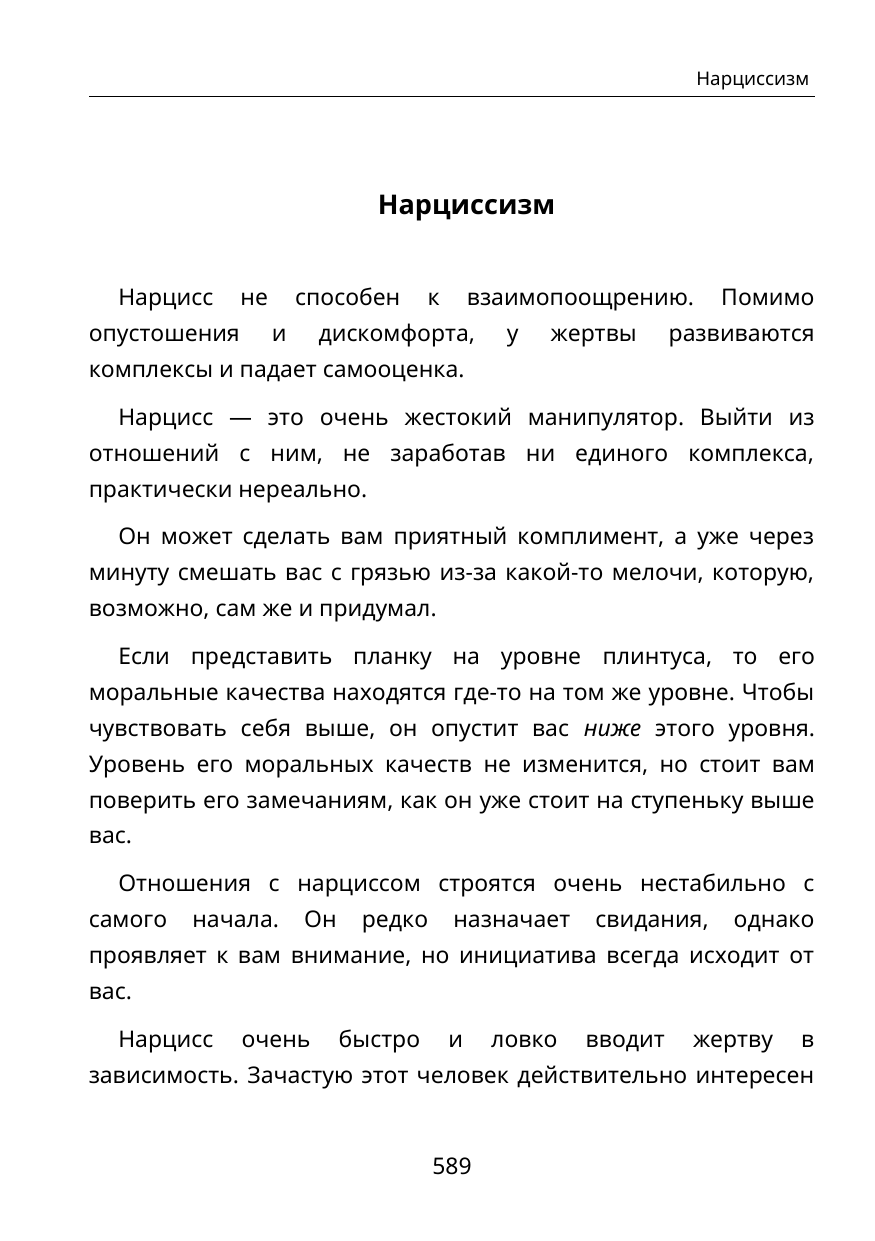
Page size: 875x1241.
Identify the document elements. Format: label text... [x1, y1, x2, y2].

text Нарцисс не способен к взаимопоощрению. Помимо опустошения и дискомфорта, у жертвы развиваются комплексы и падает самооценка. [88, 281, 815, 384]
text Нарцисс — это очень жестокий манипулятор. Выйти из отношений с ним, не заработав ни единого комплекса, практически нереально. [88, 401, 815, 504]
text Если представить планку на уровне плинтуса, то его моральные качества находятся где-то на том же уровне. Чтобы чувствовать себя выше, он опустит вас ниже этого уровня. Уровень его моральных качеств не изменится, но стоит вам поверить его замечаниям, как он уже стоит на ступеньку выше вас. [88, 640, 815, 851]
text Нарцисс очень быстро и ловко вводит жертву в зависимость. Зачастую этот человек действительно интересен [88, 1023, 815, 1090]
text Он может сделать вам приятный комплимент, а уже через минуту смешать вас с грязью из-за какой-то мелочи, которую, возможно, сам же и придумал. [88, 520, 815, 623]
subtitle Нарциссизм [88, 185, 815, 222]
text Отношения с нарциссом строятся очень нестабильно с самого начала. Он редко назначает свидания, однако проявляет к вам внимание, но инициатива всегда исходит от вас. [88, 867, 815, 1006]
